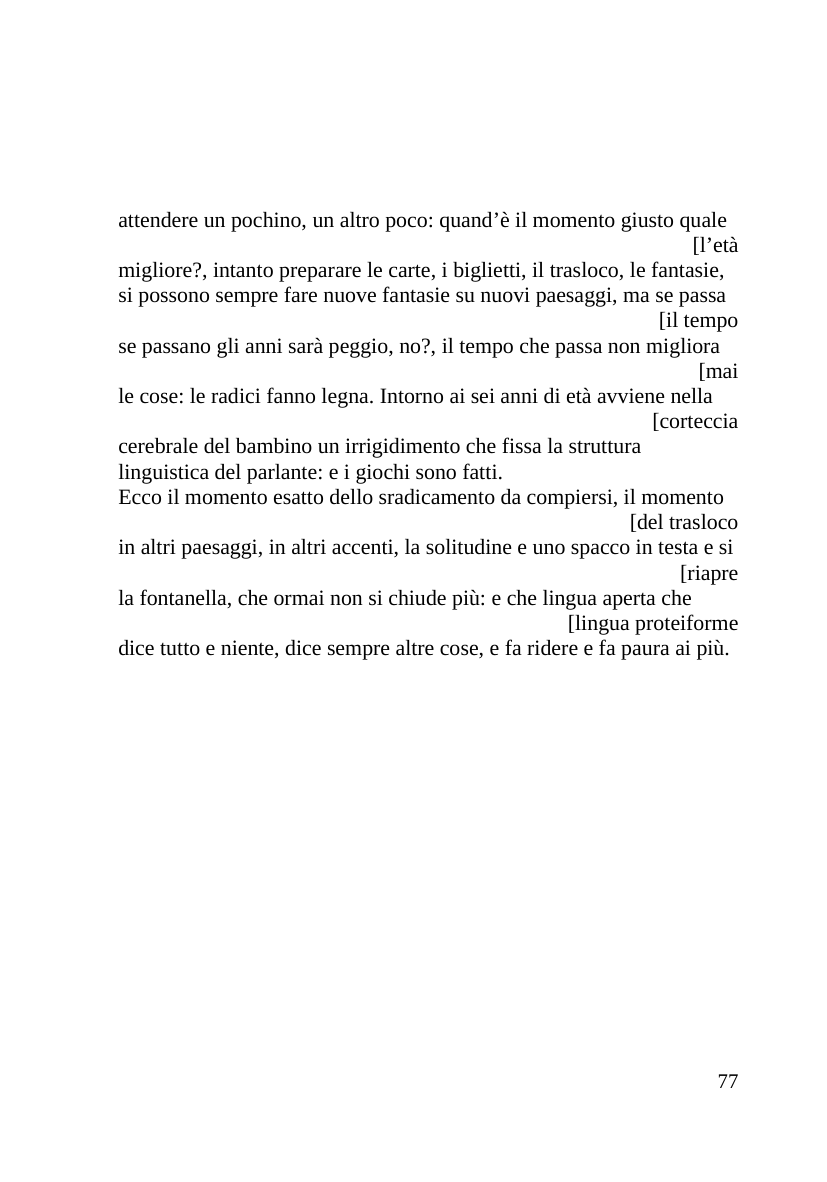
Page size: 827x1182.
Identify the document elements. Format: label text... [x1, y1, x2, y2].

text [del trasloco [88, 509, 738, 534]
text [riapre [88, 559, 738, 585]
text cerebrale del bambino un irrigidimento che fissa la struttura [88, 433, 738, 459]
text se passano gli anni sarà peggio, no?, il tempo che passa non migliora [88, 333, 738, 358]
text [lingua proteiforme [88, 610, 738, 635]
text linguistica del parlante: e i giochi sono fatti. [88, 459, 738, 484]
text Ecco il momento esatto dello sradicamento da compiersi, il momento [88, 484, 738, 509]
text [il tempo [88, 307, 738, 333]
text [mai [88, 358, 738, 383]
text le cose: le radici fanno legna. Intorno ai sei anni di età avviene nella [88, 383, 738, 408]
text si possono sempre fare nuove fantasie su nuovi paesaggi, ma se passa [88, 282, 738, 307]
text migliore?, intanto preparare le carte, i biglietti, il trasloco, le fantasie, [88, 257, 738, 282]
text la fontanella, che ormai non si chiude più: e che lingua aperta che [88, 585, 738, 610]
text [corteccia [88, 408, 738, 433]
text [l’età [88, 232, 738, 257]
text in altri paesaggi, in altri accenti, la solitudine e uno spacco in testa e si [88, 534, 738, 559]
text dice tutto e niente, dice sempre altre cose, e fa ridere e fa paura ai più. [88, 635, 738, 660]
text attendere un pochino, un altro poco: quand’è il momento giusto quale [88, 207, 738, 232]
